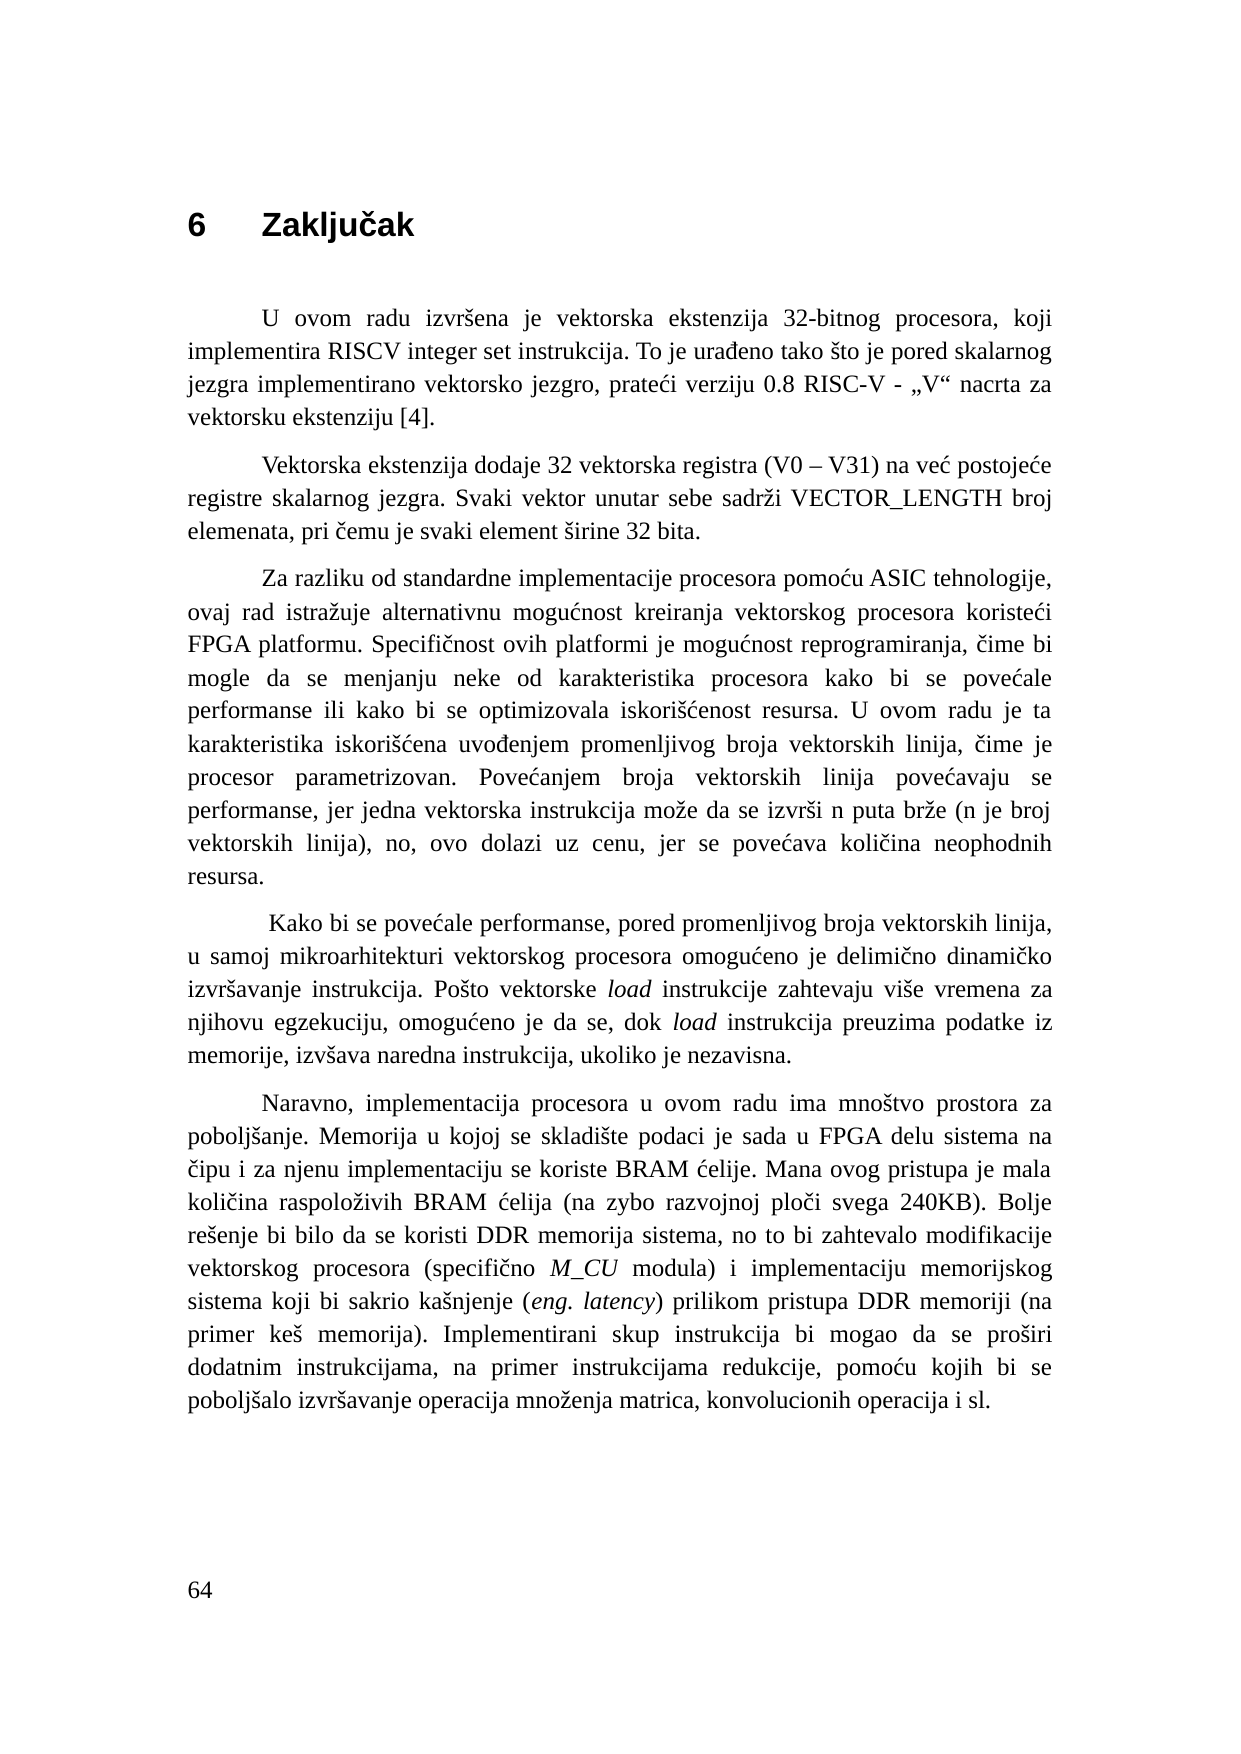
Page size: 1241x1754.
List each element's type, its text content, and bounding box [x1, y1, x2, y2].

text U ovom radu izvršena je vektorska ekstenzija 32-bitnog procesora, koji implementira RISCV integer set instrukcija. To je urađeno tako što je pored skalarnog jezgra implementirano vektorsko jezgro, prateći verziju 0.8 RISC-V - „V“ nacrta za vektorsku ekstenziju [4]. [187, 303, 1053, 431]
text Naravno, implementacija procesora u ovom radu ima mnoštvo prostora za poboljšanje. Memorija u kojoj se skladište podaci je sada u FPGA delu sistema na čipu i za njenu implementaciju se koriste BRAM ćelije. Mana ovog pristupa je mala količina raspoloživih BRAM ćelija (na zybo razvojnoj ploči svega 240KB). Bolje rešenje bi bilo da se koristi DDR memorija sistema, no to bi zahtevalo modifikacije vektorskog procesora (specifično M_CU modula) i implementaciju memorijskog sistema koji bi sakrio kašnjenje (eng. latency) prilikom pristupa DDR memoriji (na primer keš memorija). Implementirani skup instrukcija bi mogao da se proširi dodatnim instrukcijama, na primer instrukcijama redukcije, pomoću kojih bi se poboljšalo izvršavanje operacija množenja matrica, konvolucionih operacija i sl. [187, 1088, 1053, 1414]
subtitle Zaključak [187, 204, 1053, 243]
text Vektorska ekstenzija dodaje 32 vektorska registra (V0 – V31) na već postojeće registre skalarnog jezgra. Svaki vektor unutar sebe sadrži VECTOR_LENGTH broj elemenata, pri čemu je svaki element širine 32 bita. [187, 450, 1053, 545]
text Za razliku od standardne implementacije procesora pomoću ASIC tehnologije, ovaj rad istražuje alternativnu mogućnost kreiranja vektorskog procesora koristeći FPGA platformu. Specifičnost ovih platformi je mogućnost reprogramiranja, čime bi mogle da se menjanju neke od karakteristika procesora kako bi se povećale performanse ili kako bi se optimizovala iskorišćenost resursa. U ovom radu je ta karakteristika iskorišćena uvođenjem promenljivog broja vektorskih linija, čime je procesor parametrizovan. Povećanjem broja vektorskih linija povećavaju se performanse, jer jedna vektorska instrukcija može da se izvrši n puta brže (n je broj vektorskih linija), no, ovo dolazi uz cenu, jer se povećava količina neophodnih resursa. [187, 563, 1053, 889]
text Kako bi se povećale performanse, pored promenljivog broja vektorskih linija, u samoj mikroarhitekturi vektorskog procesora omogućeno je delimično dinamičko izvršavanje instrukcija. Pošto vektorske load instrukcije zahtevaju više vremena za njihovu egzekuciju, omogućeno je da se, dok load instrukcija preuzima podatke iz memorije, izvšava naredna instrukcija, ukoliko je nezavisna. [187, 908, 1053, 1069]
